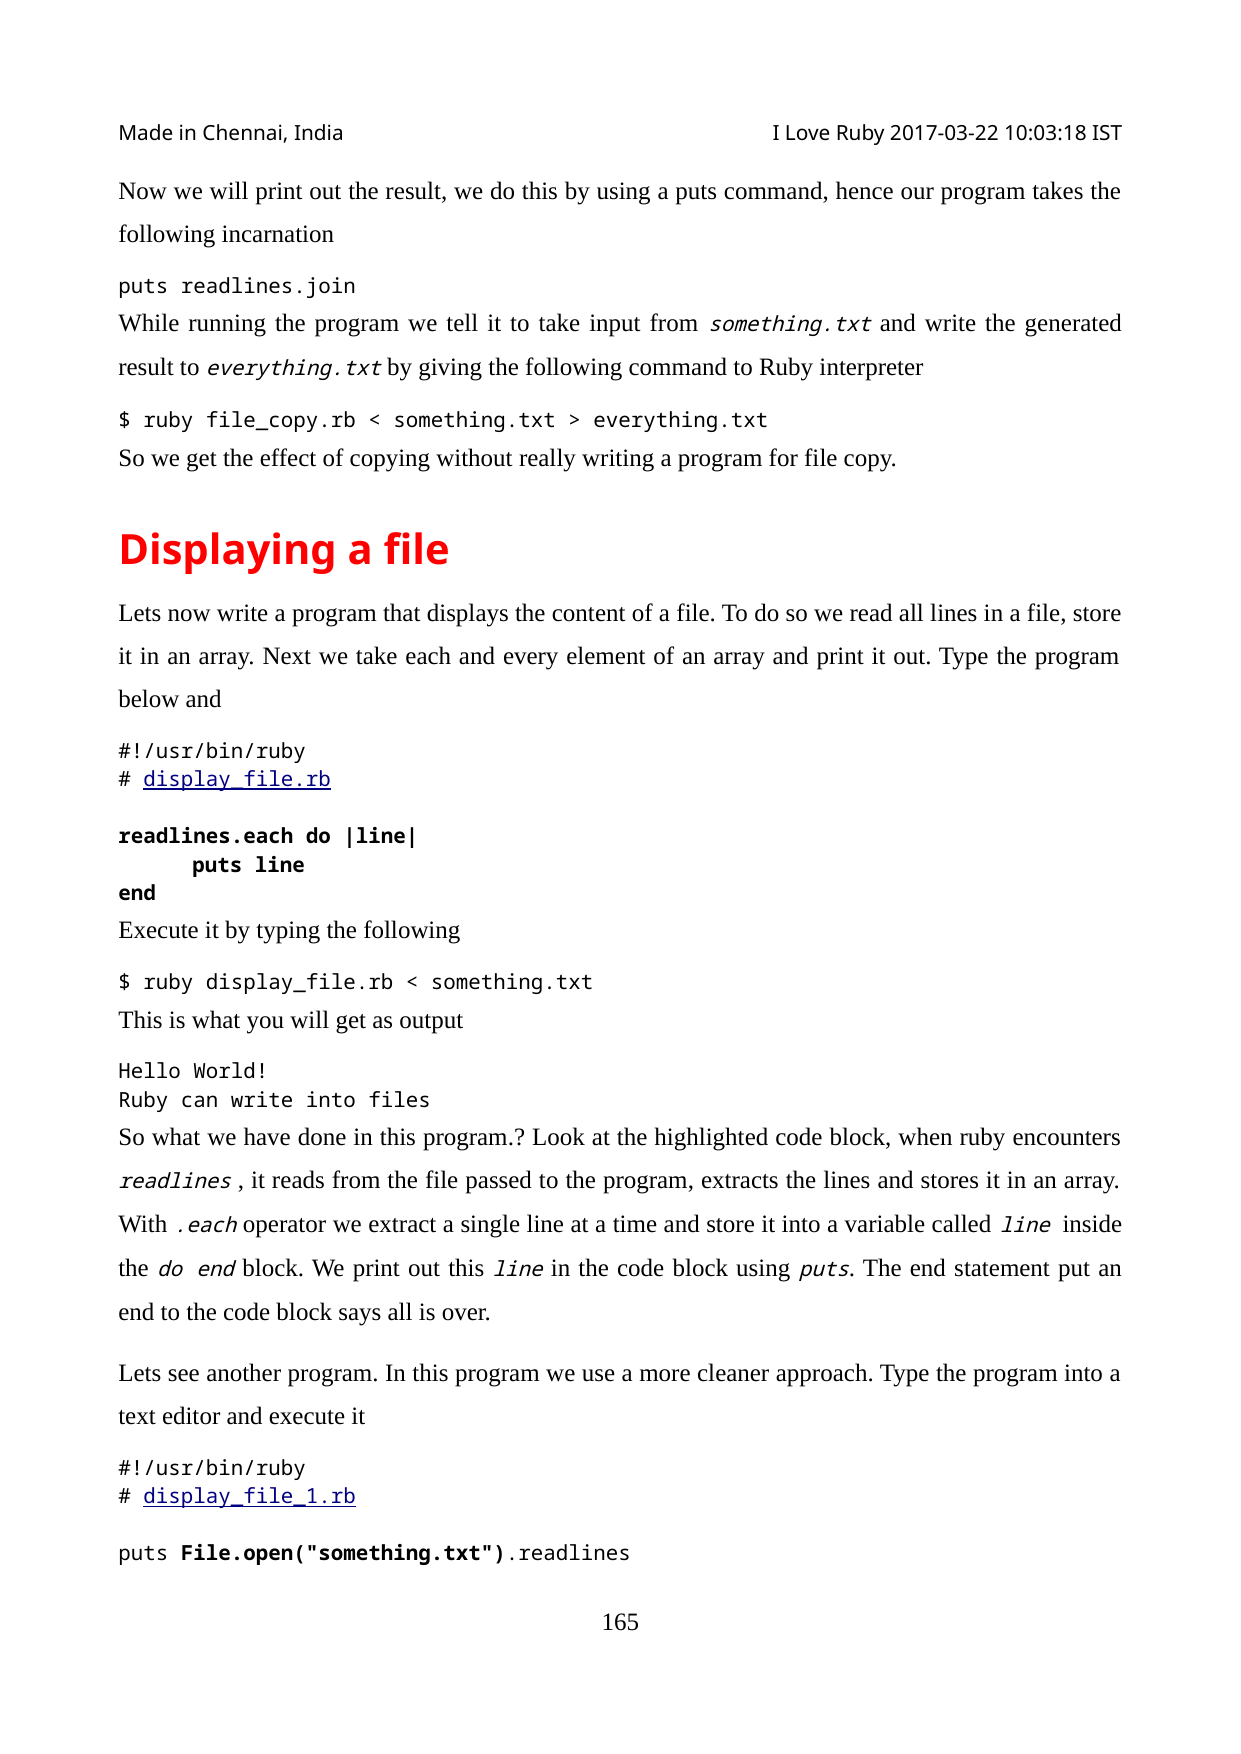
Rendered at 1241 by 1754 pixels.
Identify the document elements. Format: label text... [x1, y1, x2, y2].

text readlines.each do |line| [118, 821, 1122, 850]
text puts File.open("something.txt").readlines [118, 1538, 1122, 1567]
text #!/usr/bin/ruby [118, 1453, 1122, 1481]
text # display_file_1.rb [118, 1481, 1122, 1510]
text This is what you will get as output [118, 1005, 1122, 1033]
text $ ruby file_copy.rb < something.txt > everything.txt [118, 405, 1122, 434]
text Ruby can write into files [118, 1085, 1122, 1113]
text Hello World! [118, 1057, 1122, 1085]
text So we get the effect of copying without really writing a program for file copy. [118, 443, 1122, 471]
text # display_file.rb [118, 764, 1122, 793]
text puts line [118, 850, 1122, 878]
text Now we will print out the result, we do this by using a puts command, hence our program takes the following incarnation [118, 176, 1122, 248]
text #!/usr/bin/ruby [118, 736, 1122, 764]
text Execute it by typing the following [118, 915, 1122, 944]
subtitle Displaying a file [118, 519, 1122, 576]
text So what we have done in this program.? Look at the highlighted code block, when ruby encounters readlines , it reads from the file passed to the program, extracts the lines and stores it in an array. With .each operator we extract a single line at a time and store it into a variable called line inside the do end block. We print out this line in the code block using puts. The end statement put an end to the code block says all is over. [118, 1122, 1122, 1326]
text Lets now write a program that displays the content of a file. To do so we read all lines in a file, store it in an array. Next we take each and every element of an array and print it out. Type the program below and [118, 598, 1122, 713]
text $ ruby display_file.rb < something.txt [118, 967, 1122, 996]
text While running the program we tell it to take input from something.txt and write the generated result to everything.txt by giving the following command to Ruby interpreter [118, 308, 1122, 382]
text puts readlines.join [118, 271, 1122, 299]
text end [118, 878, 1122, 907]
text Lets see another program. In this program we use a more cleaner approach. Type the program into a text editor and execute it [118, 1358, 1122, 1430]
